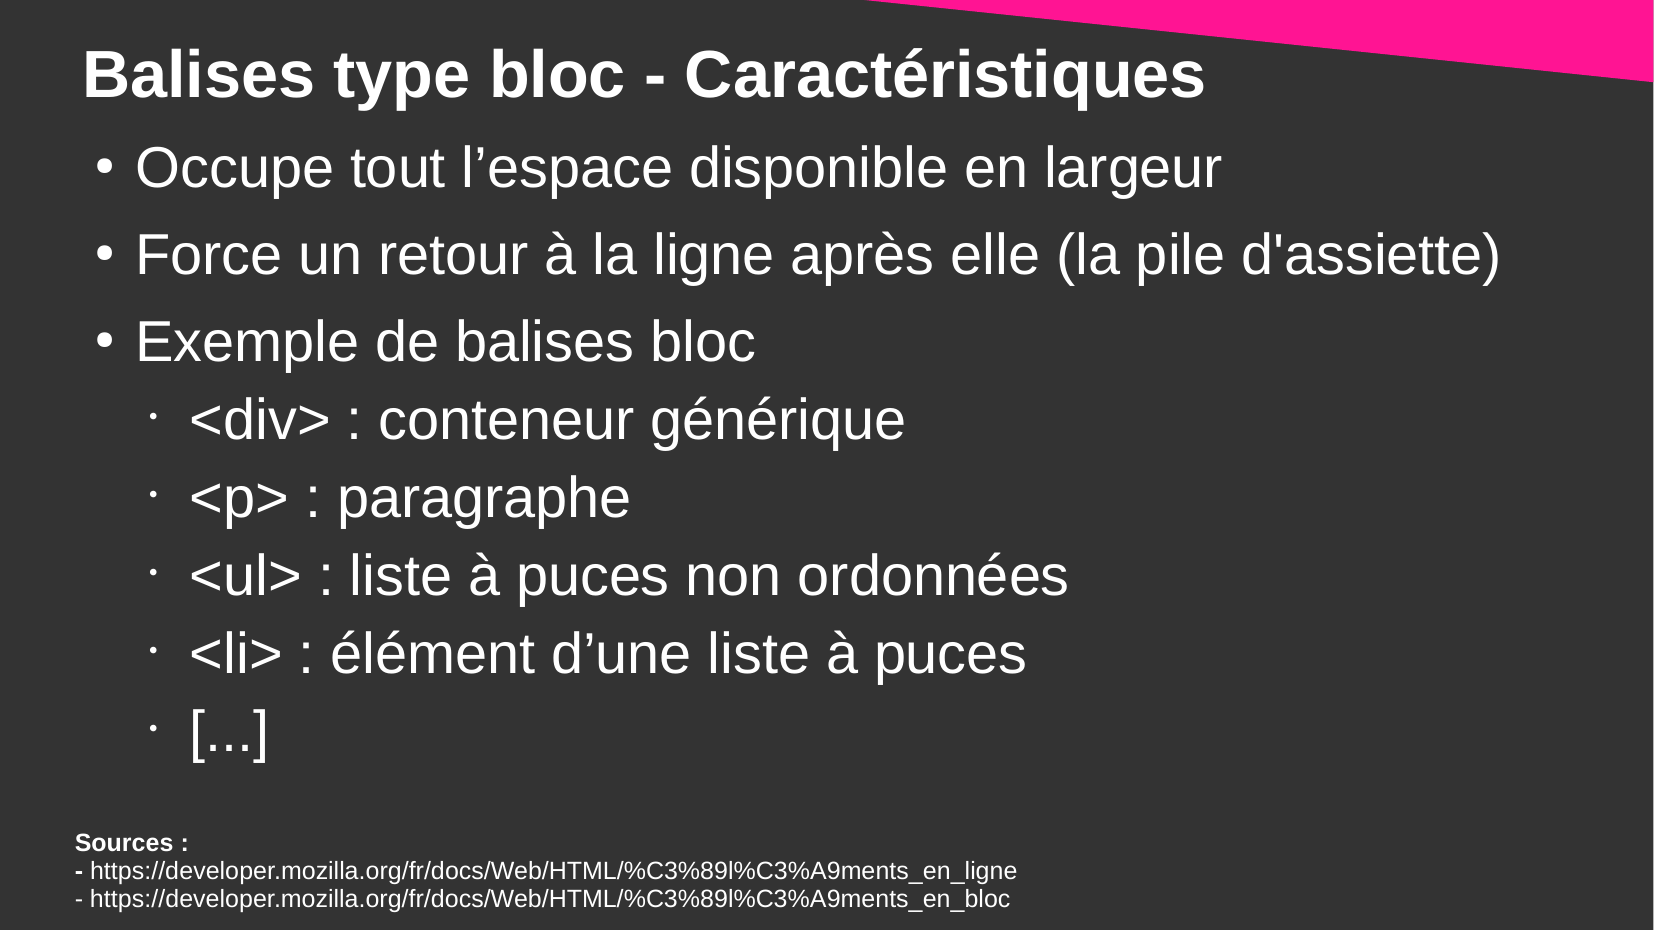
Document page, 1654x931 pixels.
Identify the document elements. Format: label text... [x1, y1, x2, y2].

title Balises type bloc - Caractéristiques [82, 37, 1571, 122]
text_box [864, 0, 1654, 83]
list Occupe tout l’espace disponible en largeur Force un retour à la ligne après elle (la pile d'assiette) Exemple de balises bloc <div> : conteneur générique <p> : paragraphe <ul> : liste à puces non ordonnées <li> : élément d’une liste à puces [...] [80, 135, 1620, 777]
text_box Sources : - https://developer.mozilla.org/fr/docs/Web/HTML/%C3%89l%C3%A9ments_en_ligne - https://developer.mozilla.org/fr/docs/Web/HTML/%C3%89l%C3%A9ments_en_bloc [59, 821, 1546, 920]
